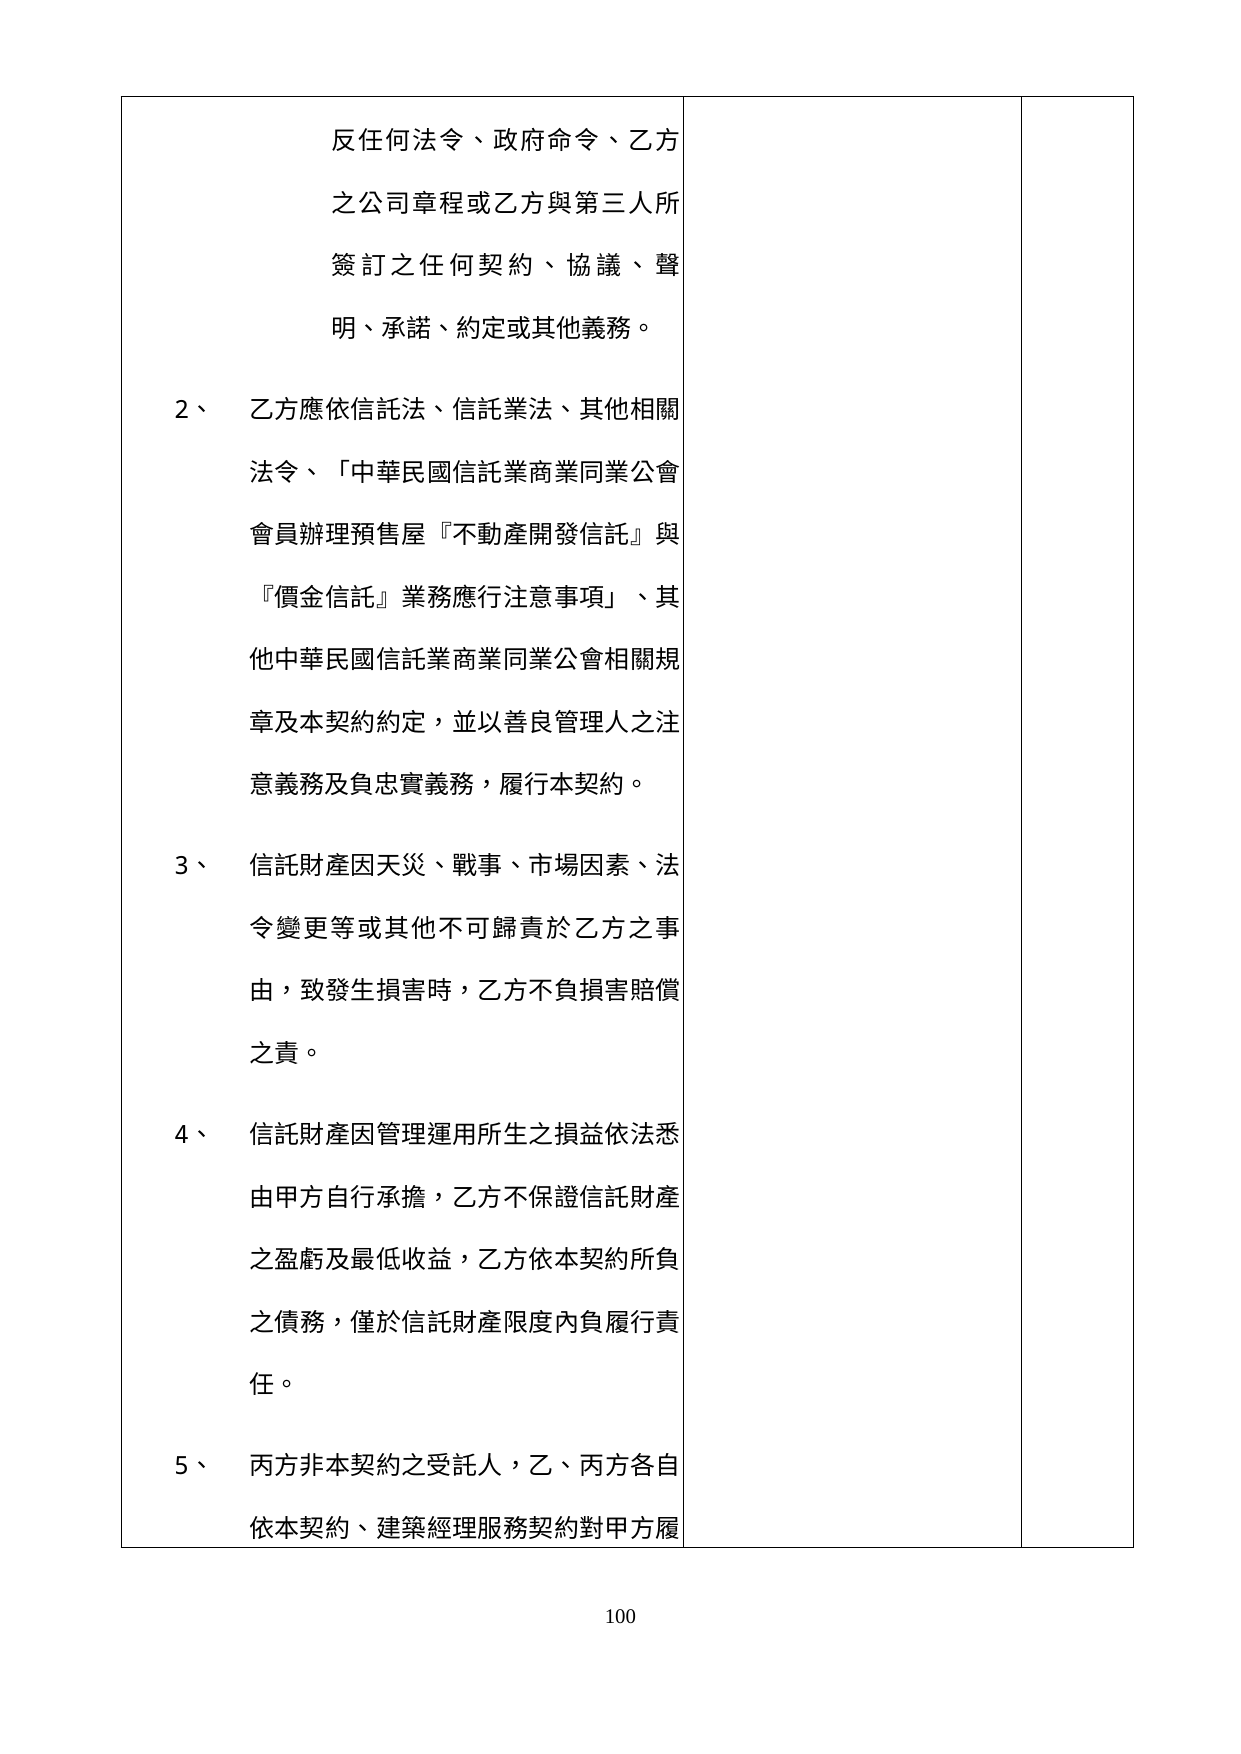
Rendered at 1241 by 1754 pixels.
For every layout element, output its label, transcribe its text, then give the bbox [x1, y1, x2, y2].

table_cell 反任何法令、政府命令、乙方之公司章程或乙方與第三人所簽訂之任何契約、協議、聲明、承諾、約定或其他義務。 乙方應依信託法、信託業法、其他相關法令、「中華民國信託業商業同業公會會員辦理預售屋『不動產開發信託』與『價金信託』業務應行注意事項」、其他中華民國信託業商業同業公會相關規章及本契約約定，並以善良管理人之注意義務及負忠實義務，履行本契約。 信託財產因天災、戰事、市場因素、法令變更等或其他不可歸責於乙方之事由，致發生損害時，乙方不負損害賠償之責。 信託財產因管理運用所生之損益依法悉由甲方自行承擔，乙方不保證信託財產之盈虧及最低收益，乙方依本契約所負之債務，僅於信託財產限度內負履行責任。 丙方非本契約之受託人，乙、丙方各自依本契約、建築經理服務契約對甲方履 [122, 97, 683, 1547]
table_cell [684, 97, 1021, 1547]
table_cell [1022, 97, 1133, 1547]
